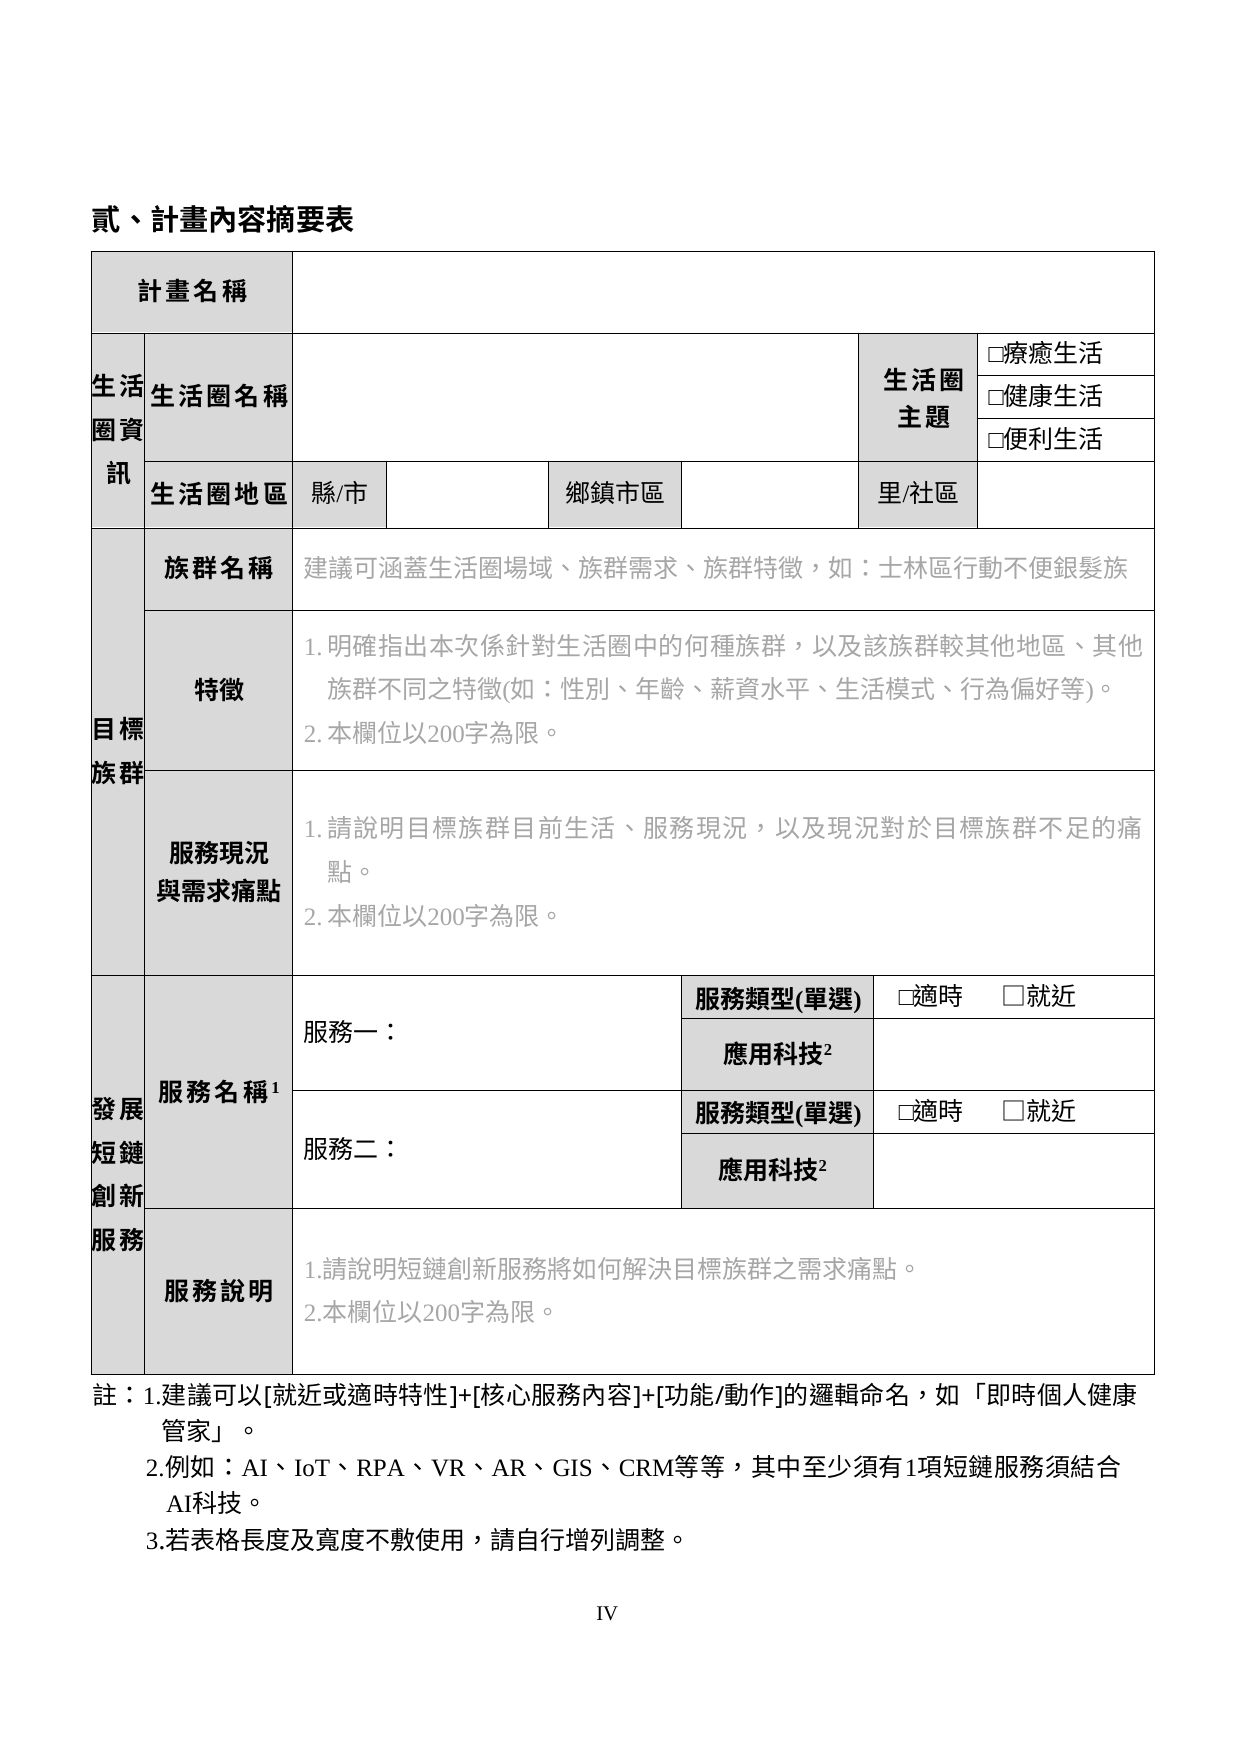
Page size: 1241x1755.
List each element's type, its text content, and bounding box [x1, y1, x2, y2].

table_cell 發展短鏈創新服務 [92, 976, 144, 1374]
table_cell 生活圈名稱 [145, 334, 292, 461]
text 2.例如：AI、IoT、RPA、VR、AR、GIS、CRM等等，其中至少須有1項短鏈服務須結合AI科技。 [146, 1448, 1122, 1520]
table_header 計畫名稱 [92, 252, 292, 332]
table_cell 生活圈主題 [859, 334, 977, 461]
table_cell 建議可涵蓋生活圈場域、族群需求、族群特徵，如：士林區行動不便銀髮族 [293, 529, 1154, 610]
table_cell □健康生活 [978, 376, 1154, 418]
table_cell 里/社區 [859, 462, 977, 527]
table_cell 鄉鎮市區 [549, 462, 681, 527]
table_cell 1.請說明短鏈創新服務將如何解決目標族群之需求痛點。 2.本欄位以200字為限。 [293, 1209, 1154, 1374]
table_cell 生活圈地區 [145, 462, 292, 527]
text 註：1.建議可以[就近或適時特性]+[核心服務內容]+[功能/動作]的邏輯命名，如「即時個人健康管家」。 [92, 1375, 1140, 1448]
table_cell [874, 1019, 1154, 1090]
table_cell 目標族群 [92, 529, 144, 975]
table_cell 服務類型(單選) [682, 1091, 873, 1133]
table_cell 縣/市 [293, 462, 386, 527]
table_cell 生活圈資訊 [92, 334, 144, 527]
table_cell 明確指出本次係針對生活圈中的何種族群，以及該族群較其他地區、其他族群不同之特徵(如：性別、年齡、薪資水平、生活模式、行為偏好等)。 本欄位以200字為限。 [293, 611, 1154, 770]
table_cell □適時 □就近 [874, 1091, 1154, 1133]
table_cell 請說明目標族群目前生活、服務現況，以及現況對於目標族群不足的痛點。 本欄位以200字為限。 [293, 771, 1154, 975]
table_cell □適時 □就近 [874, 976, 1154, 1018]
table_cell [978, 462, 1154, 527]
table_cell □療癒生活 [978, 334, 1154, 375]
table_cell [387, 462, 548, 527]
table_cell 應用科技2 [682, 1134, 873, 1208]
table_cell 服務類型(單選) [682, 976, 873, 1018]
table_header [293, 252, 1154, 332]
table_cell 服務名稱1 [145, 976, 292, 1208]
table_cell 特徵 [145, 611, 292, 770]
text 3.若表格長度及寬度不敷使用，請自行增列調整。 [146, 1520, 1122, 1556]
table_cell 族群名稱 [145, 529, 292, 610]
table_cell 服務二： [293, 1091, 681, 1208]
table_cell 應用科技2 [682, 1019, 873, 1090]
table_cell 服務一： [293, 976, 681, 1090]
table_cell 服務說明 [145, 1209, 292, 1374]
table_cell 服務現況 與需求痛點 [145, 771, 292, 975]
table_cell [293, 334, 858, 461]
table_cell □便利生活 [978, 419, 1154, 461]
subtitle 貳、計畫內容摘要表 [92, 196, 1122, 238]
table_cell [874, 1134, 1154, 1208]
table_cell [682, 462, 858, 527]
